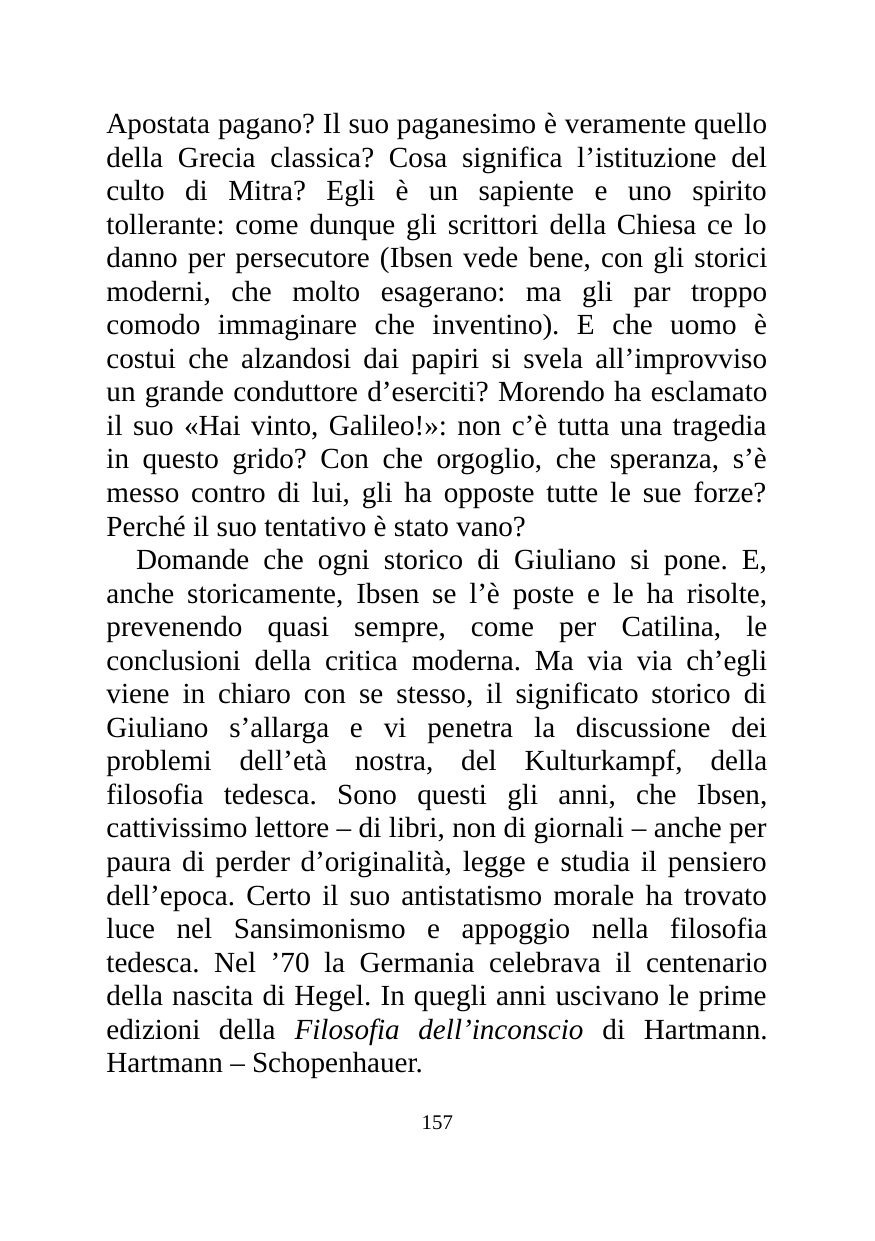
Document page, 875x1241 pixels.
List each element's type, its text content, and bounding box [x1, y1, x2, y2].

text Apostata pagano? Il suo paganesimo è veramente quello della Grecia classica? Cosa significa l’istituzione del culto di Mitra? Egli è un sapiente e uno spirito tollerante: come dunque gli scrittori della Chiesa ce lo danno per persecutore (Ibsen vede bene, con gli storici moderni, che molto esagerano: ma gli par troppo comodo immaginare che inventino). E che uomo è costui che alzandosi dai papiri si svela all’improvviso un grande conduttore d’eserciti? Morendo ha esclamato il suo «Hai vinto, Galileo!»: non c’è tutta una tragedia in questo grido? Con che orgoglio, che speranza, s’è messo contro di lui, gli ha opposte tutte le sue forze? Perché il suo tentativo è stato vano? [106, 106, 768, 542]
text Domande che ogni storico di Giuliano si pone. E, anche storicamente, Ibsen se l’è poste e le ha risolte, prevenendo quasi sempre, come per Catilina, le conclusioni della critica moderna. Ma via via ch’egli viene in chiaro con se stesso, il significato storico di Giuliano s’allarga e vi penetra la discussione dei problemi dell’età nostra, del Kulturkampf, della filosofia tedesca. Sono questi gli anni, che Ibsen, cattivissimo lettore – di libri, non di giornali – anche per paura di perder d’originalità, legge e studia il pensiero dell’epoca. Certo il suo antistatismo morale ha trovato luce nel Sansimonismo e appoggio nella filosofia tedesca. Nel ’70 la Germania celebrava il centenario della nascita di Hegel. In quegli anni uscivano le prime edizioni della Filosofia dell’inconscio di Hartmann. Hartmann – Schopenhauer. [106, 542, 768, 1079]
